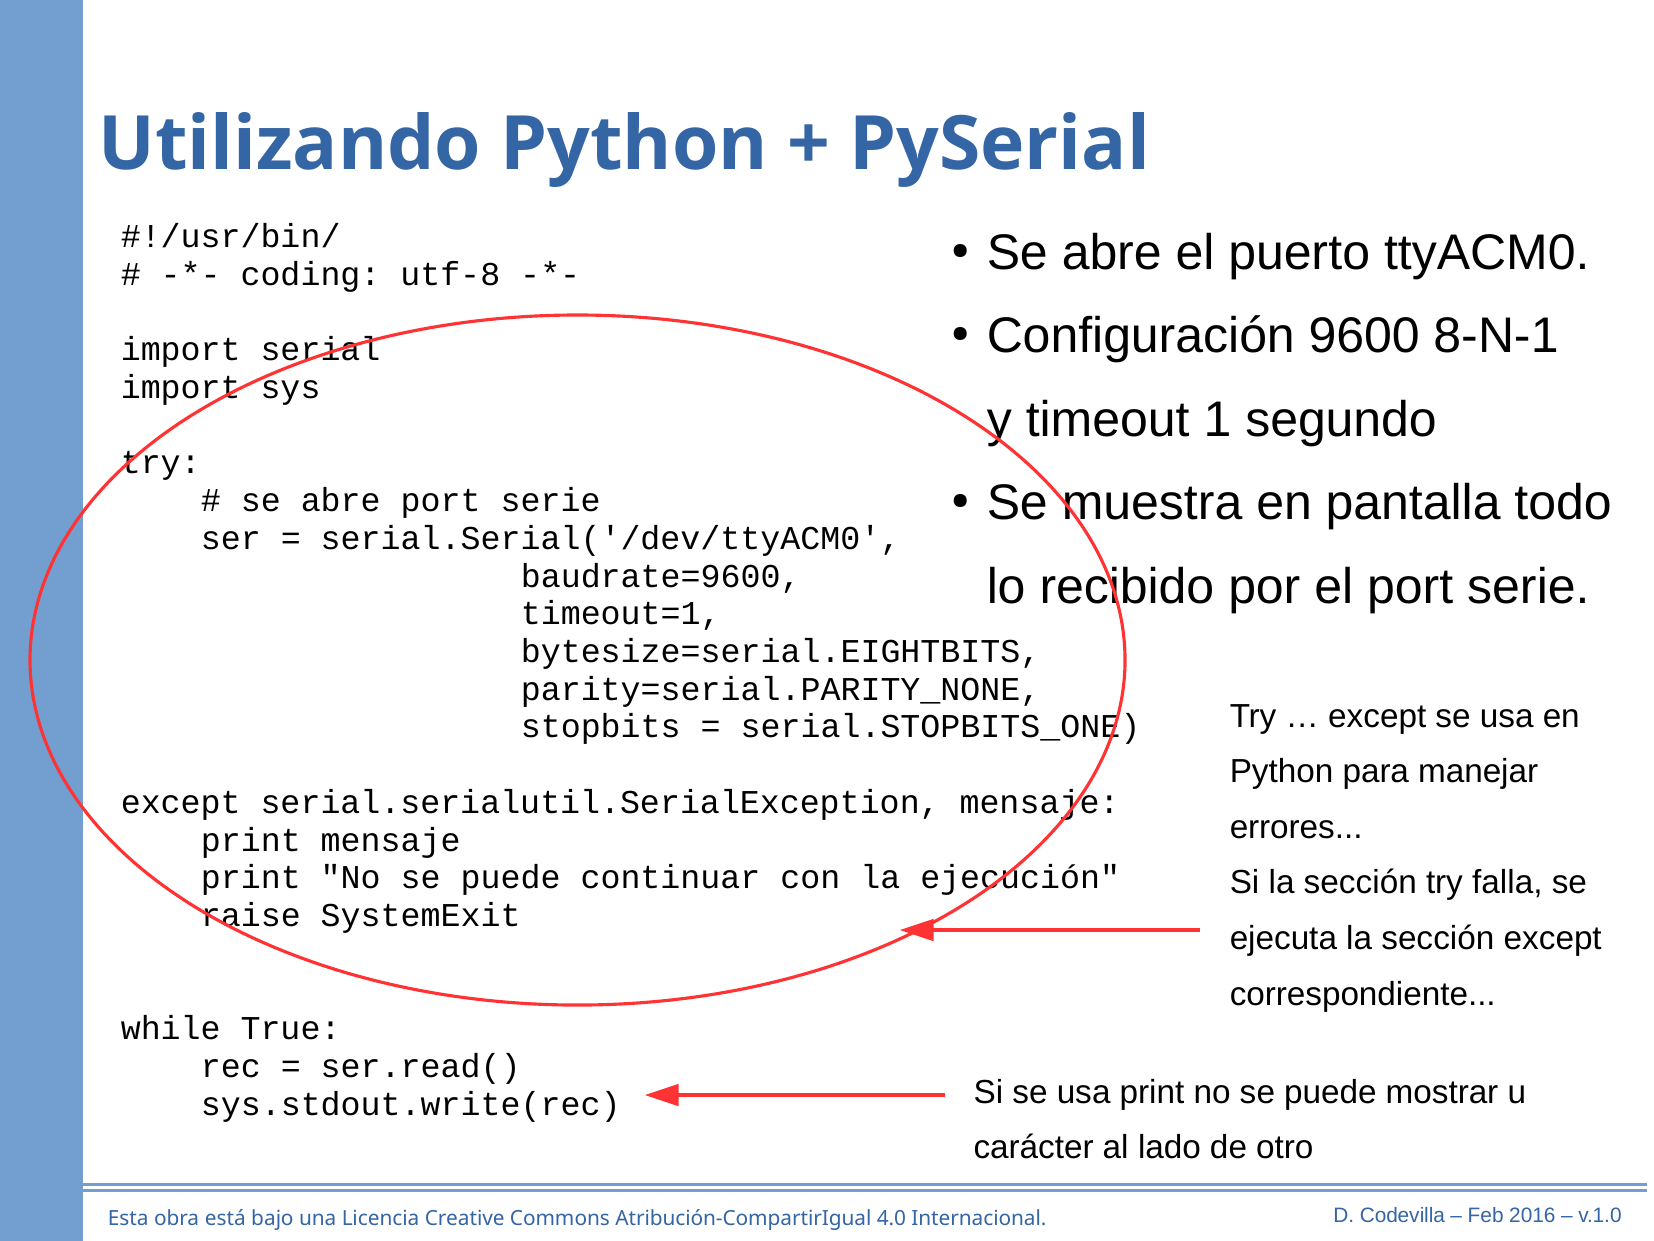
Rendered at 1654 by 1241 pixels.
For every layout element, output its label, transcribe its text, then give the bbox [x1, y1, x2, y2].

text_box Try … except se usa en Python para manejar errores... Si la sección try falla, se ejecuta la sección except correspondiente... [1215, 671, 1621, 1006]
text_box #!/usr/bin/ # -*- coding: utf-8 -*- import serial import sys try: # se abre port serie ser = serial.Serial('/dev/ttyACM0', baudrate=9600, timeout=1, bytesize=serial.EIGHTBITS, parity=serial.PARITY_NONE, stopbits = serial.STOPBITS_ONE) except serial.serialutil.SerialException, mensaje: print mensaje print "No se puede continuar con la ejecución" raise SystemExit while True: rec = ser.read() sys.stdout.write(rec) [106, 212, 936, 481]
text_box #!/usr/bin/ # -*- coding: utf-8 -*- import serial import sys try: # se abre port serie ser = serial.Serial('/dev/ttyACM0', baudrate=9600, timeout=1, bytesize=serial.EIGHTBITS, parity=serial.PARITY_NONE, stopbits = serial.STOPBITS_ONE) except serial.serialutil.SerialException, mensaje: print mensaje print "No se puede continuar con la ejecución" raise SystemExit while True: rec = ser.read() sys.stdout.write(rec) [106, 317, 1123, 1003]
text_box Se abre el puerto ttyACM0. Configuración 9600 8-N-1 y timeout 1 segundo Se muestra en pantalla todo lo recibido por el port serie. [936, 402, 1114, 598]
text_box Utilizando Python + PySerial [83, 30, 1641, 134]
text_box #!/usr/bin/ # -*- coding: utf-8 -*- import serial import sys try: # se abre port serie ser = serial.Serial('/dev/ttyACM0', baudrate=9600, timeout=1, bytesize=serial.EIGHTBITS, parity=serial.PARITY_NONE, stopbits = serial.STOPBITS_ONE) except serial.serialutil.SerialException, mensaje: print mensaje print "No se puede continuar con la ejecución" raise SystemExit while True: rec = ser.read() sys.stdout.write(rec) [106, 598, 1588, 1151]
text_box Se abre el puerto ttyACM0. Configuración 9600 8-N-1 y timeout 1 segundo Se muestra en pantalla todo lo recibido por el port serie. [936, 188, 1642, 598]
text_box Si se usa print no se puede mostrar u carácter al lado de otro [958, 1047, 1546, 1156]
